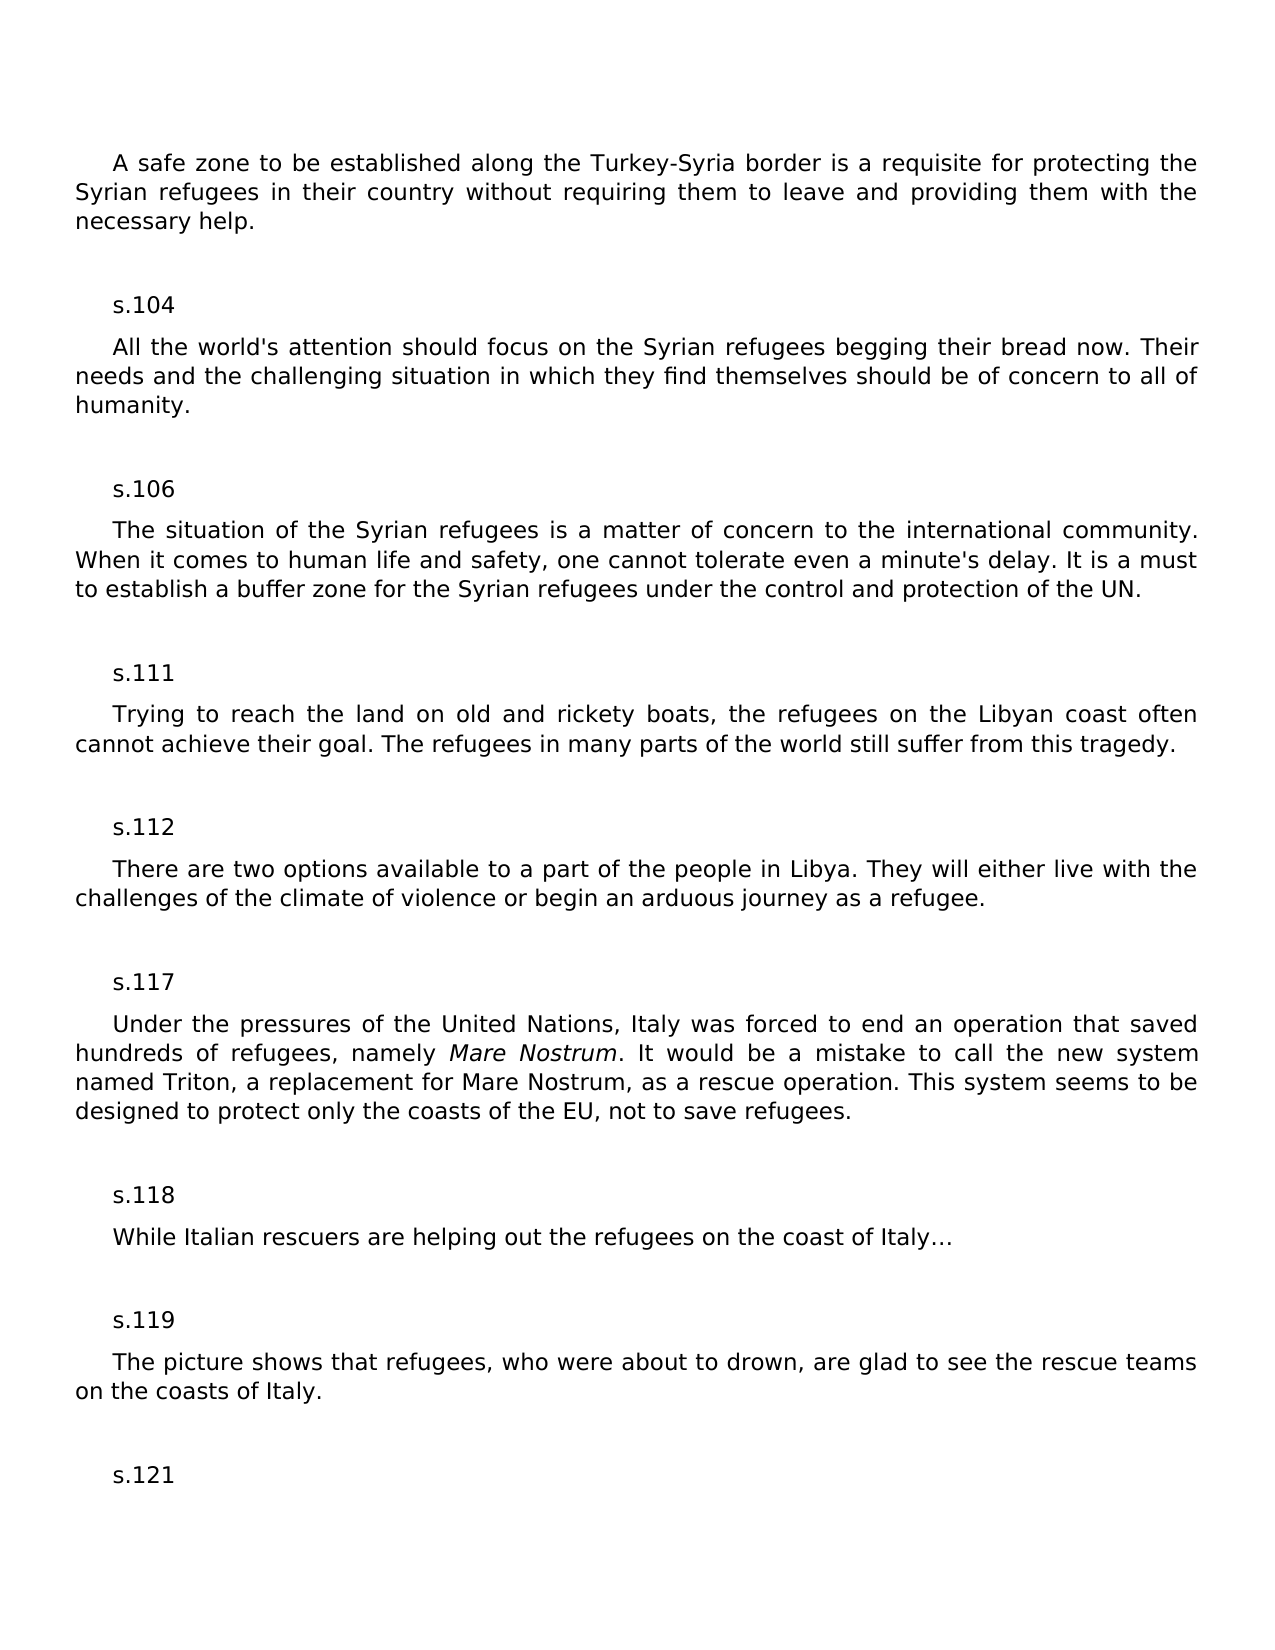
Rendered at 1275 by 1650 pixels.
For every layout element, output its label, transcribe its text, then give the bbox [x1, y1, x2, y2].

text All the world's attention should focus on the Syrian refugees begging their bread now. Their needs and the challenging situation in which they find themselves should be of concern to all of humanity. [75, 334, 1200, 419]
text s.104 [75, 292, 1200, 319]
text s.117 [75, 969, 1200, 996]
text s.112 [75, 814, 1200, 841]
text Under the pressures of the United Nations, Italy was forced to end an operation that saved hundreds of refugees, namely Mare Nostrum. It would be a mistake to call the new system named Triton, a replacement for Mare Nostrum, as a rescue operation. This system seems to be designed to protect only the coasts of the EU, not to save refugees. [75, 1011, 1200, 1125]
text s.119 [75, 1307, 1200, 1334]
text s.121 [75, 1462, 1200, 1489]
text The situation of the Syrian refugees is a matter of concern to the international community. When it comes to human life and safety, one cannot tolerate even a minute's delay. It is a must to establish a buffer zone for the Syrian refugees under the control and protection of the UN. [75, 518, 1200, 603]
text There are two options available to a part of the people in Libya. They will either live with the challenges of the climate of violence or begin an arduous journey as a refugee. [75, 856, 1200, 912]
text s.118 [75, 1182, 1200, 1209]
text s.106 [75, 476, 1200, 503]
text While Italian rescuers are helping out the refugees on the coast of Italy… [75, 1224, 1200, 1251]
text s.111 [75, 660, 1200, 686]
text A safe zone to be established along the Turkey-Syria border is a requisite for protecting the Syrian refugees in their country without requiring them to leave and providing them with the necessary help. [75, 150, 1200, 235]
text Trying to reach the land on old and rickety boats, the refugees on the Libyan coast often cannot achieve their goal. The refugees in many parts of the world still suffer from this tragedy. [75, 702, 1200, 757]
text The picture shows that refugees, who were about to drown, are glad to see the rescue teams on the coasts of Italy. [75, 1349, 1200, 1405]
